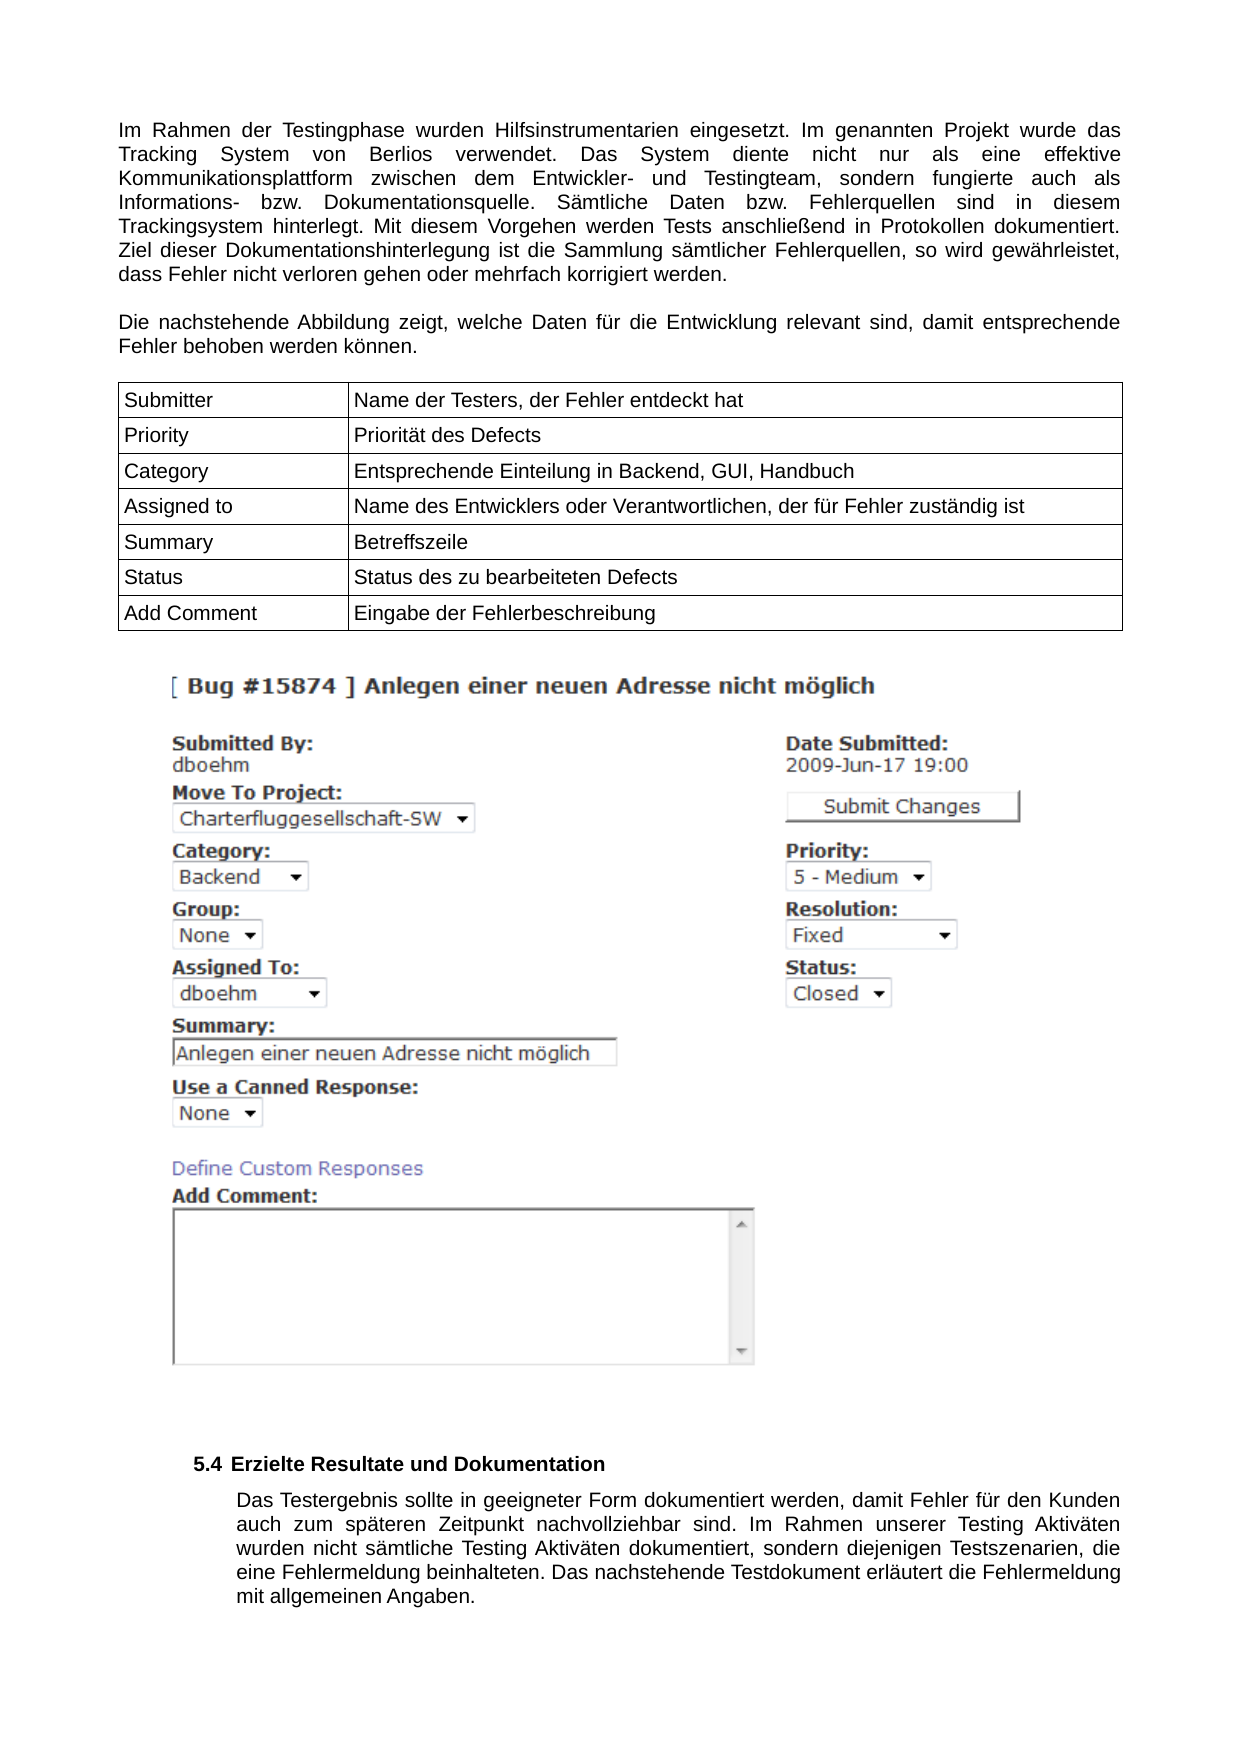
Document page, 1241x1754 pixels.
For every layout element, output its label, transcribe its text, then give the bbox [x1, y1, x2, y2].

table_cell Status des zu bearbeiteten Defects [349, 560, 1122, 595]
table_cell Priorität des Defects [349, 418, 1122, 453]
table_cell Category [119, 454, 348, 488]
table_header Submitter [119, 383, 348, 417]
table_header Name der Testers, der Fehler entdeckt hat [349, 383, 1122, 417]
table_cell Entsprechende Einteilung in Backend, GUI, Handbuch [349, 454, 1122, 488]
table_cell Priority [119, 418, 348, 453]
table_cell Summary [119, 525, 348, 559]
table_cell Add Comment [119, 596, 348, 630]
text Im Rahmen der Testingphase wurden Hilfsinstrumentarien eingesetzt. Im genannten Projekt wurde das Tracking System von Berlios verwendet. Das System diente nicht nur als eine effektive Kommunikationsplattform zwischen dem Entwickler- und Testingteam, sondern fungierte auch als Informations- bzw. Dokumentationsquelle. Sämtliche Daten bzw. Fehlerquellen sind in diesem Trackingsystem hinterlegt. Mit diesem Vorgehen werden Tests anschließend in Protokollen dokumentiert. Ziel dieser Dokumentationshinterlegung ist die Sammlung sämtlicher Fehlerquellen, so wird gewährleistet, dass Fehler nicht verloren gehen oder mehrfach korrigiert werden. [118, 118, 1122, 286]
table_cell Name des Entwicklers oder Verantwortlichen, der für Fehler zuständig ist [349, 489, 1122, 524]
table_cell Eingabe der Fehlerbeschreibung [349, 596, 1122, 630]
text Die nachstehende Abbildung zeigt, welche Daten für die Entwicklung relevant sind, damit entsprechende Fehler behoben werden können. [118, 310, 1122, 358]
table_cell Betreffszeile [349, 525, 1122, 559]
table_cell Status [119, 560, 348, 595]
table_cell Assigned to [119, 489, 348, 524]
list Erzielte Resultate und Dokumentation [193, 1452, 1122, 1476]
text Das Testergebnis sollte in geeigneter Form dokumentiert werden, damit Fehler für den Kunden auch zum späteren Zeitpunkt nachvollziehbar sind. Im Rahmen unserer Testing Aktiväten wurden nicht sämtliche Testing Aktiväten dokumentiert, sondern diejenigen Testszenarien, die eine Fehlermeldung beinhalteten. Das nachstehende Testdokument erläutert die Fehlermeldung mit allgemeinen Angaben. [236, 1488, 1122, 1607]
